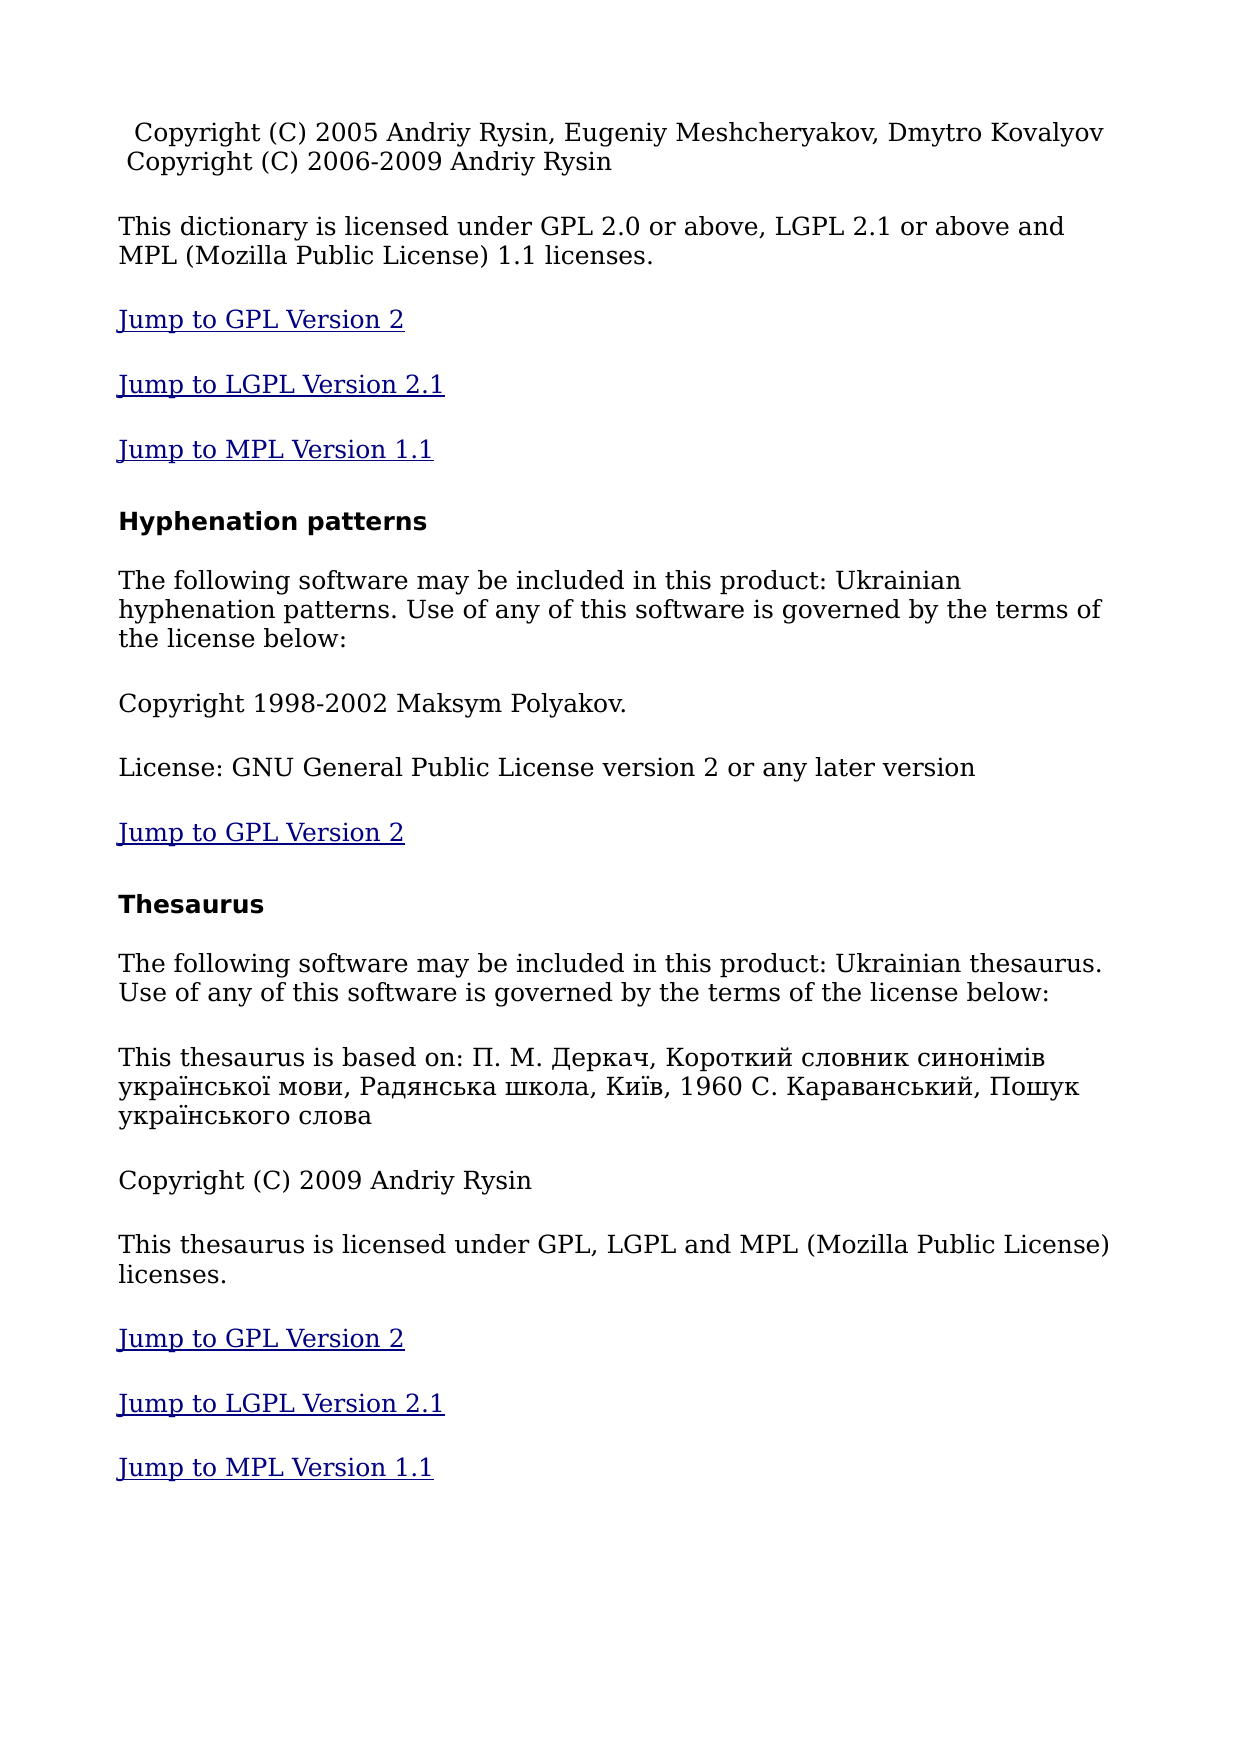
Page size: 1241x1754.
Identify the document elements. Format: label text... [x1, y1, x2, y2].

text Copyright (C) 2009 Andriy Rysin [118, 1166, 1122, 1195]
text Jump to GPL Version 2 [118, 1324, 1122, 1353]
text Copyright (C) 2005 Andriy Rysin, Eugeniy Meshcheryakov, Dmytro Kovalyov Copyright (C) 2006-2009 Andriy Rysin [118, 118, 1122, 176]
text Jump to MPL Version 1.1 [118, 435, 1122, 464]
text The following software may be included in this product: Ukrainian thesaurus. Use of any of this software is governed by the terms of the license below: [118, 949, 1122, 1008]
text Jump to GPL Version 2 [118, 306, 1122, 335]
subtitle Hyphenation patterns [118, 507, 1122, 536]
text This dictionary is licensed under GPL 2.0 or above, LGPL 2.1 or above and MPL (Mozilla Public License) 1.1 licenses. [118, 212, 1122, 270]
text Jump to MPL Version 1.1 [118, 1453, 1122, 1483]
text The following software may be included in this product: Ukrainian hyphenation patterns. Use of any of this software is governed by the terms of the license below: [118, 566, 1122, 653]
text Jump to GPL Version 2 [118, 818, 1122, 847]
text Jump to LGPL Version 2.1 [118, 370, 1122, 399]
text Copyright 1998-2002 Maksym Polyakov. [118, 689, 1122, 718]
text This thesaurus is based on: П. М. Деркач, Короткий словник синонімів української мови, Радянська школа, Київ, 1960 С. Караванський, Пошук українського слова [118, 1043, 1122, 1131]
text This thesaurus is licensed under GPL, LGPL and MPL (Mozilla Public License) licenses. [118, 1231, 1122, 1289]
subtitle Thesaurus [118, 890, 1122, 919]
text License: GNU General Public License version 2 or any later version [118, 753, 1122, 783]
text Jump to LGPL Version 2.1 [118, 1389, 1122, 1418]
